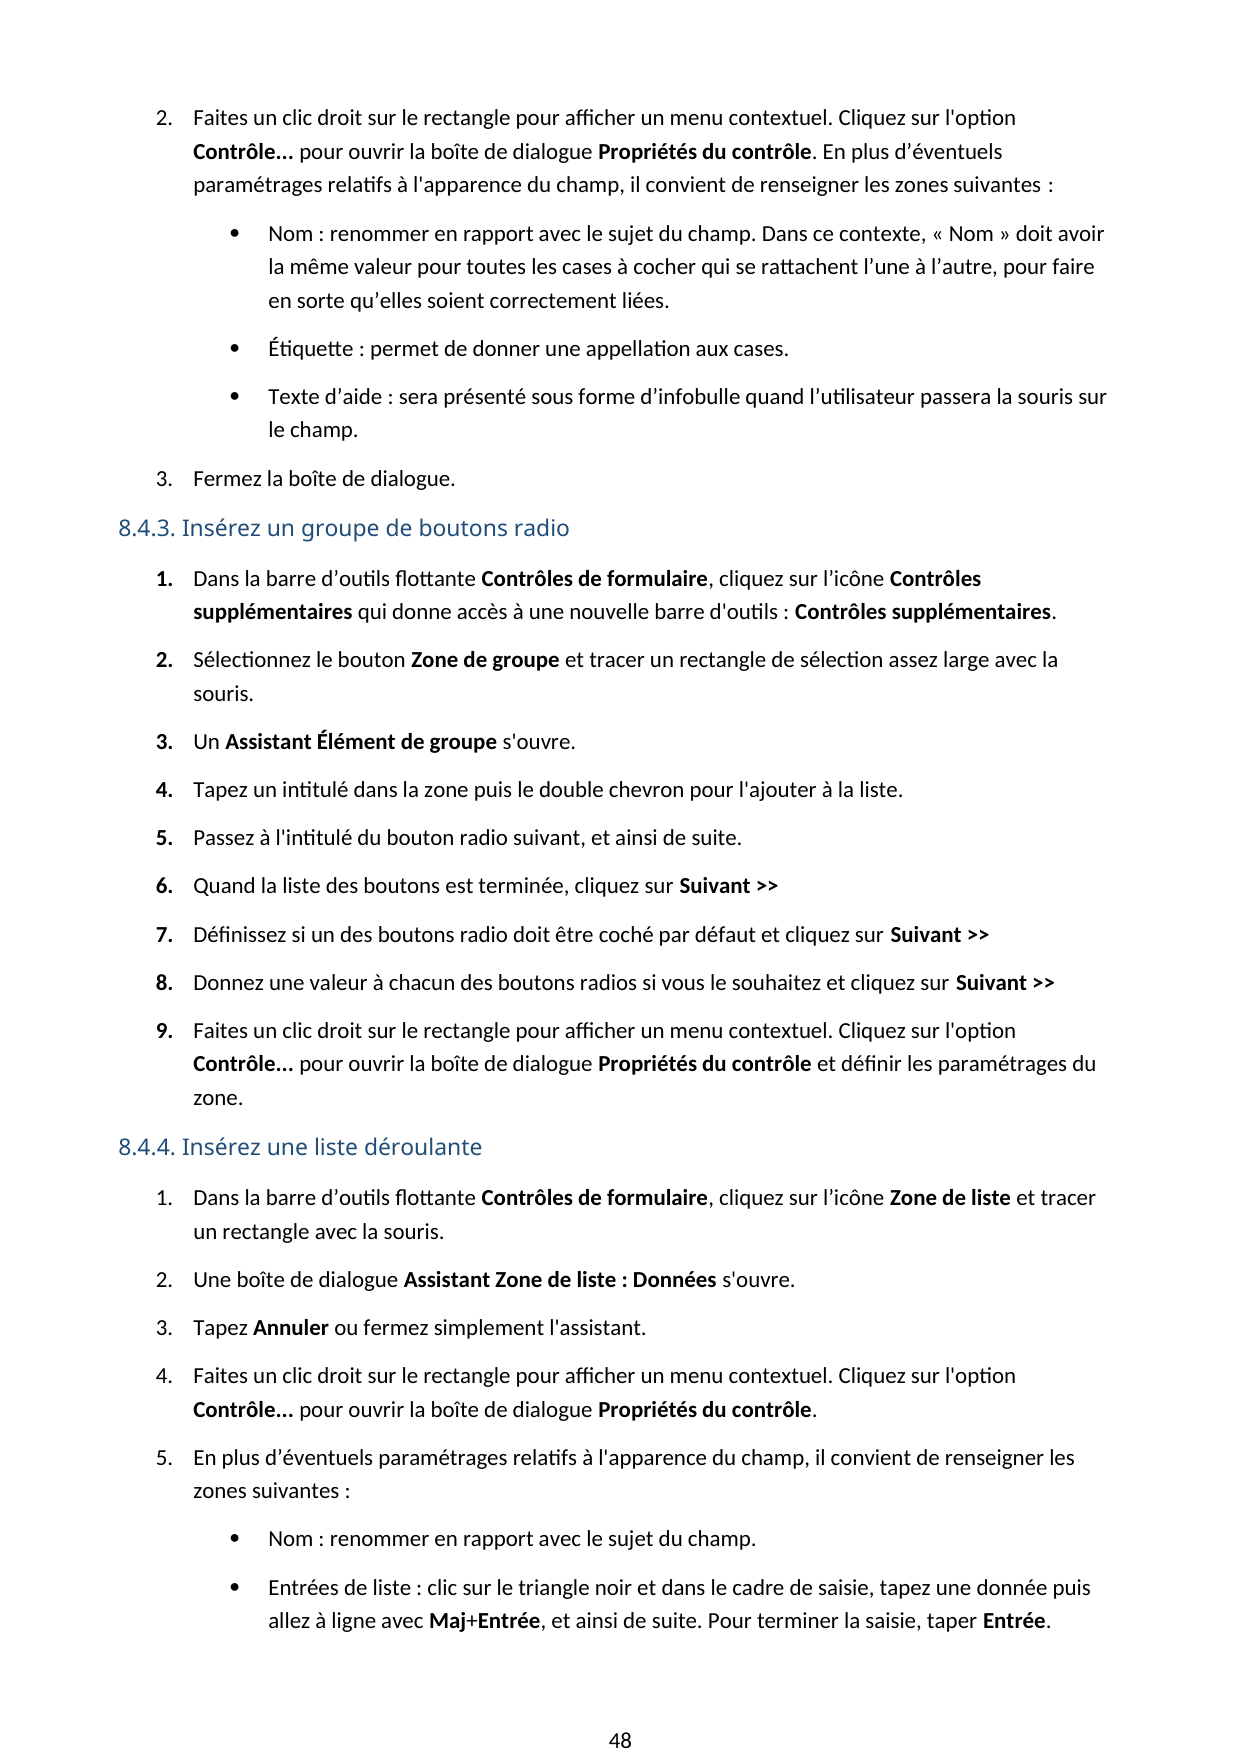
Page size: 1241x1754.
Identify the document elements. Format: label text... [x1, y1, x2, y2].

list Faites un clic droit sur le rectangle pour afficher un menu contextuel. Cliquez sur l'option Contrôle... pour ouvrir la boîte de dialogue Propriétés du contrôle. En plus d’éventuels paramétrages relatifs à l'apparence du champ, il convient de renseigner les zones suivantes : [156, 103, 1122, 198]
list Une boîte de dialogue Assistant Zone de liste : Données s'ouvre. [156, 1265, 1122, 1293]
list Étiquette : permet de donner une appellation aux cases. [231, 334, 1122, 362]
list Nom : renommer en rapport avec le sujet du champ. [231, 1524, 1122, 1552]
list Donnez une valeur à chacun des boutons radios si vous le souhaitez et cliquez sur Suivant >> [156, 968, 1122, 996]
list Quand la liste des boutons est terminée, cliquez sur Suivant >> [156, 872, 1122, 899]
subtitle 8.4.4. Insérez une liste déroulante [118, 1131, 1122, 1162]
list Faites un clic droit sur le rectangle pour afficher un menu contextuel. Cliquez sur l'option Contrôle... pour ouvrir la boîte de dialogue Propriétés du contrôle. [156, 1361, 1122, 1423]
list Entrées de liste : clic sur le triangle noir et dans le cadre de saisie, tapez une donnée puis allez à ligne avec Maj+Entrée, et ainsi de suite. Pour terminer la saisie, taper Entrée. [231, 1573, 1122, 1634]
list Faites un clic droit sur le rectangle pour afficher un menu contextuel. Cliquez sur l'option Contrôle... pour ouvrir la boîte de dialogue Propriétés du contrôle et définir les paramétrages du zone. [156, 1016, 1122, 1111]
list Tapez un intitulé dans la zone puis le double chevron pour l'ajouter à la liste. [156, 775, 1122, 803]
list Nom : renommer en rapport avec le sujet du champ. Dans ce contexte, « Nom » doit avoir la même valeur pour toutes les cases à cocher qui se rattachent l’une à l’autre, pour faire en sorte qu’elles soient correctement liées. [231, 219, 1122, 314]
list Passez à l'intitulé du bouton radio suivant, et ainsi de suite. [156, 823, 1122, 851]
list Définissez si un des boutons radio doit être coché par défaut et cliquez sur Suivant >> [156, 920, 1122, 948]
subtitle 8.4.3. Insérez un groupe de boutons radio [118, 512, 1122, 543]
list Un Assistant Élément de groupe s'ouvre. [156, 727, 1122, 755]
list Dans la barre d’outils flottante Contrôles de formulaire, cliquez sur l’icône Contrôles supplémentaires qui donne accès à une nouvelle barre d'outils : Contrôles supplémentaires. [156, 564, 1122, 625]
list Fermez la boîte de dialogue. [156, 464, 1122, 492]
list En plus d’éventuels paramétrages relatifs à l'apparence du champ, il convient de renseigner les zones suivantes : [156, 1443, 1122, 1504]
list Texte d’aide : sera présenté sous forme d’infobulle quand l’utilisateur passera la souris sur le champ. [231, 382, 1122, 443]
list Tapez Annuler ou fermez simplement l'assistant. [156, 1313, 1122, 1341]
list Dans la barre d’outils flottante Contrôles de formulaire, cliquez sur l’icône Zone de liste et tracer un rectangle avec la souris. [156, 1183, 1122, 1245]
list Sélectionnez le bouton Zone de groupe et tracer un rectangle de sélection assez large avec la souris. [156, 646, 1122, 707]
